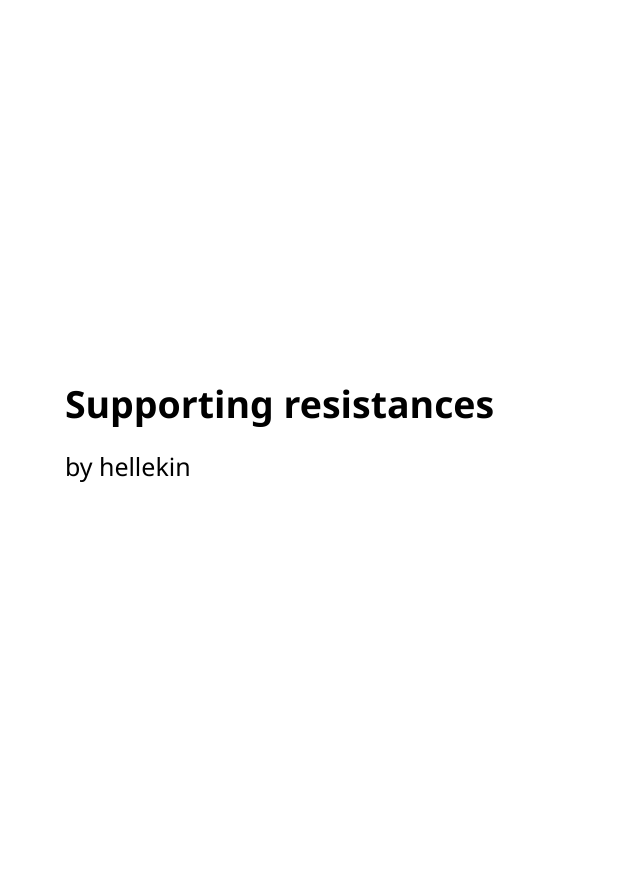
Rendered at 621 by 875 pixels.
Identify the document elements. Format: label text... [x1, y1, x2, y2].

text by hellekin [65, 449, 524, 483]
subtitle Supporting resistances [65, 378, 524, 429]
